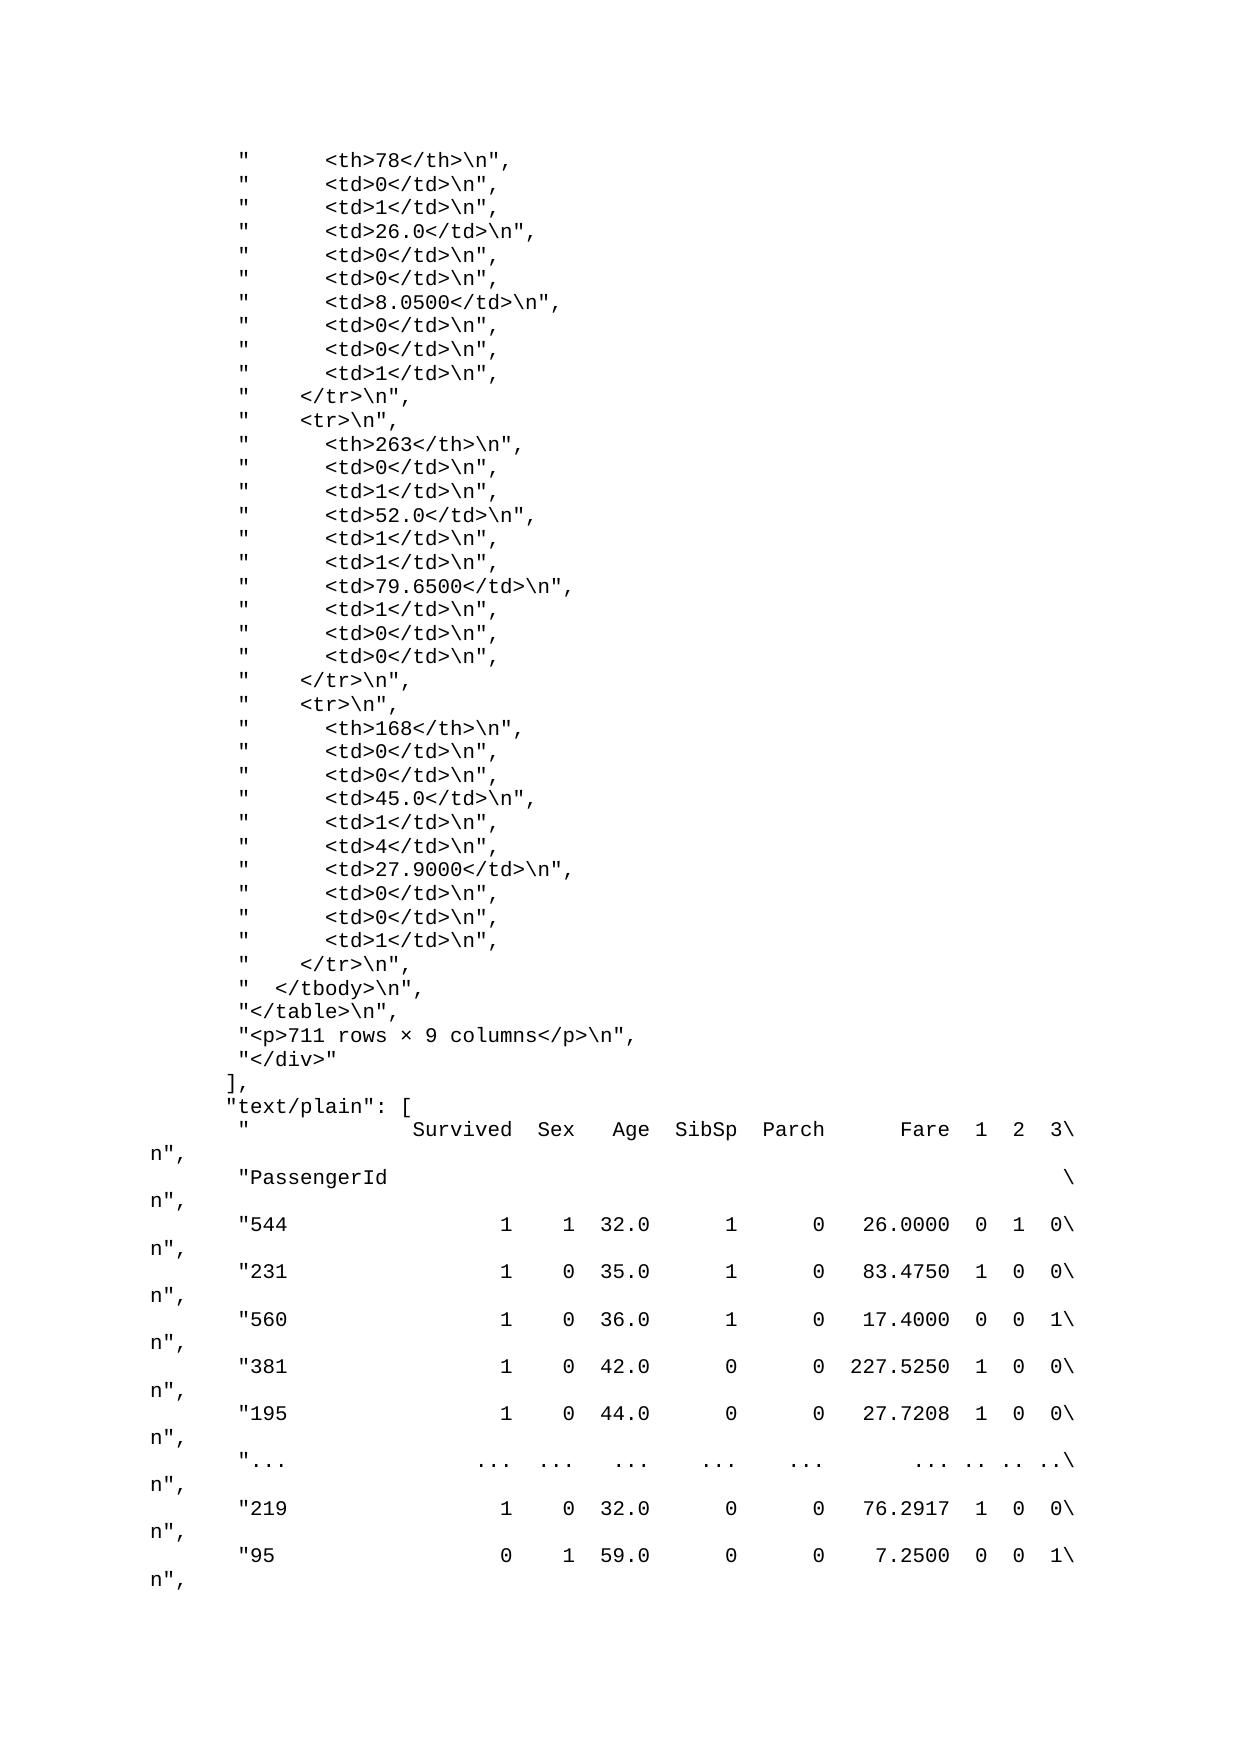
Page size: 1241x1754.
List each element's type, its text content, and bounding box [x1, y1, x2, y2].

text " <td>0</td>\n", [150, 883, 1090, 907]
text "95 0 1 59.0 0 0 7.2500 0 0 1\n", [150, 1545, 1090, 1592]
text " <th>263</th>\n", [150, 434, 1090, 457]
text " <th>78</th>\n", [150, 150, 1090, 174]
text "381 1 0 42.0 0 0 227.5250 1 0 0\n", [150, 1356, 1090, 1403]
text "544 1 1 32.0 1 0 26.0000 0 1 0\n", [150, 1214, 1090, 1261]
text " <td>1</td>\n", [150, 599, 1090, 623]
text "... ... ... ... ... ... ... .. .. ..\n", [150, 1451, 1090, 1498]
text " <td>79.6500</td>\n", [150, 576, 1090, 599]
text " <td>27.9000</td>\n", [150, 859, 1090, 883]
text " <td>1</td>\n", [150, 930, 1090, 954]
text "PassengerId \n", [150, 1167, 1090, 1214]
text " <td>0</td>\n", [150, 244, 1090, 268]
text " <td>0</td>\n", [150, 623, 1090, 647]
text " <td>4</td>\n", [150, 836, 1090, 859]
text " <tr>\n", [150, 694, 1090, 717]
text " <td>0</td>\n", [150, 268, 1090, 292]
text "</table>\n", [150, 1001, 1090, 1025]
text " <td>52.0</td>\n", [150, 505, 1090, 528]
text " </tbody>\n", [150, 978, 1090, 1001]
text " <td>1</td>\n", [150, 363, 1090, 386]
text " <td>0</td>\n", [150, 174, 1090, 197]
text " </tr>\n", [150, 954, 1090, 978]
text " </tr>\n", [150, 670, 1090, 694]
text " <td>0</td>\n", [150, 316, 1090, 339]
text "560 1 0 36.0 1 0 17.4000 0 0 1\n", [150, 1309, 1090, 1356]
text " <td>0</td>\n", [150, 647, 1090, 670]
text " <td>1</td>\n", [150, 197, 1090, 221]
text " <tr>\n", [150, 410, 1090, 434]
text " <td>1</td>\n", [150, 528, 1090, 552]
text " <td>0</td>\n", [150, 907, 1090, 930]
text " </tr>\n", [150, 386, 1090, 410]
text "</div>" [150, 1048, 1090, 1072]
text " <td>26.0</td>\n", [150, 221, 1090, 244]
text " <td>0</td>\n", [150, 765, 1090, 788]
text "219 1 0 32.0 0 0 76.2917 1 0 0\n", [150, 1498, 1090, 1545]
text " Survived Sex Age SibSp Parch Fare 1 2 3\n", [150, 1119, 1090, 1167]
text " <td>1</td>\n", [150, 812, 1090, 836]
text "195 1 0 44.0 0 0 27.7208 1 0 0\n", [150, 1403, 1090, 1451]
text " <td>45.0</td>\n", [150, 788, 1090, 812]
text "231 1 0 35.0 1 0 83.4750 1 0 0\n", [150, 1261, 1090, 1309]
text "<p>711 rows × 9 columns</p>\n", [150, 1025, 1090, 1048]
text " <td>0</td>\n", [150, 339, 1090, 363]
text "text/plain": [ [150, 1096, 1090, 1119]
text " <td>8.0500</td>\n", [150, 292, 1090, 316]
text " <td>1</td>\n", [150, 481, 1090, 505]
text " <th>168</th>\n", [150, 717, 1090, 741]
text " <td>0</td>\n", [150, 457, 1090, 481]
text ], [150, 1072, 1090, 1096]
text " <td>0</td>\n", [150, 741, 1090, 765]
text " <td>1</td>\n", [150, 552, 1090, 576]
